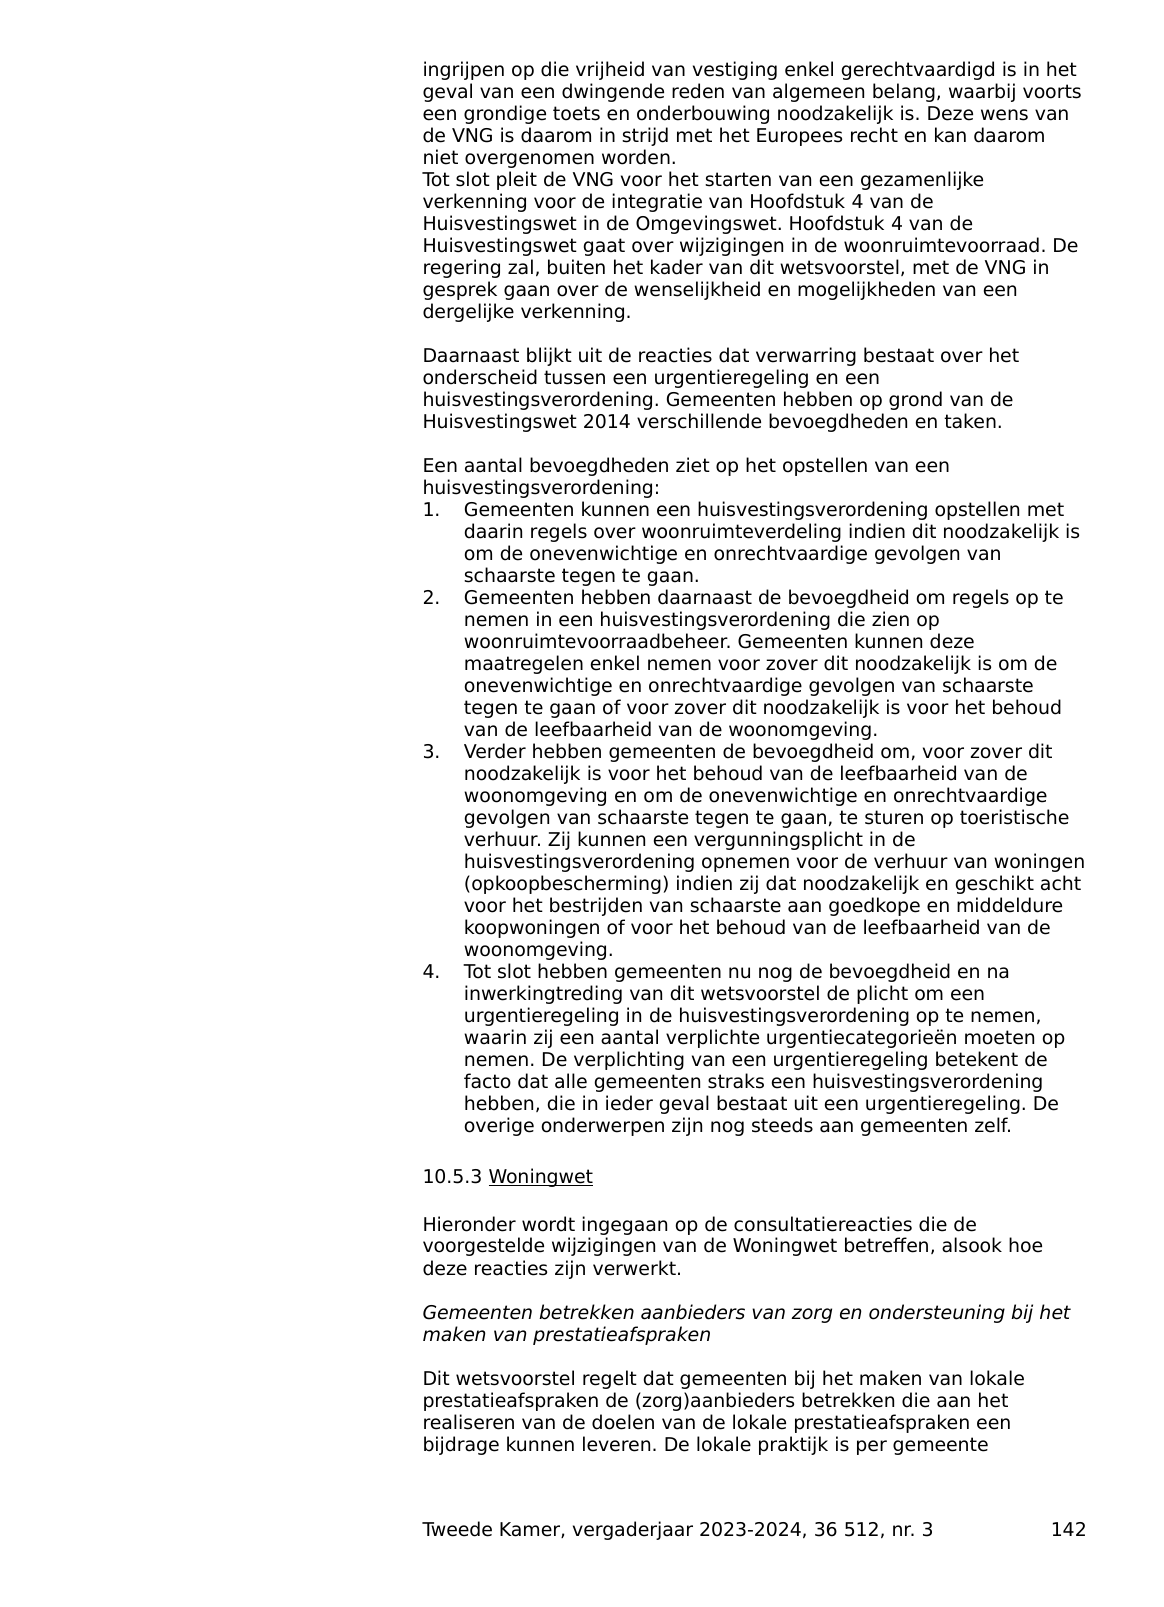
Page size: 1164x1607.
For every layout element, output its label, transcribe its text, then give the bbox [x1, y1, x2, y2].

text Daarnaast blijkt uit de reacties dat verwarring bestaat over het onderscheid tussen een urgentieregeling en een huisvestingsverordening. Gemeenten hebben op grond van de Huisvestingswet 2014 verschillende bevoegdheden en taken. [422, 345, 1087, 433]
text ingrijpen op die vrijheid van vestiging enkel gerechtvaardigd is in het geval van een dwingende reden van algemeen belang, waarbij voorts een grondige toets en onderbouwing noodzakelijk is. Deze wens van de VNG is daarom in strijd met het Europees recht en kan daarom niet overgenomen worden. [422, 59, 1087, 169]
text 3. Verder hebben gemeenten de bevoegdheid om, voor zover dit noodzakelijk is voor het behoud van de leefbaarheid van de woonomgeving en om de onevenwichtige en onrechtvaardige gevolgen van schaarste tegen te gaan, te sturen op toeristische verhuur. Zij kunnen een vergunningsplicht in de huisvestingsverordening opnemen voor de verhuur van woningen (opkoopbescherming) indien zij dat noodzakelijk en geschikt acht voor het bestrijden van schaarste aan goedkope en middeldure koopwoningen of voor het behoud van de leefbaarheid van de woonomgeving. [422, 741, 1087, 961]
text 2. Gemeenten hebben daarnaast de bevoegdheid om regels op te nemen in een huisvestingsverordening die zien op woonruimtevoorraadbeheer. Gemeenten kunnen deze maatregelen enkel nemen voor zover dit noodzakelijk is om de onevenwichtige en onrechtvaardige gevolgen van schaarste tegen te gaan of voor zover dit noodzakelijk is voor het behoud van de leefbaarheid van de woonomgeving. [422, 587, 1087, 741]
text Een aantal bevoegdheden ziet op het opstellen van een huisvestingsverordening: [422, 455, 1087, 499]
text Hieronder wordt ingegaan op de consultatiereacties die de voorgestelde wijzigingen van de Woningwet betreffen, alsook hoe deze reacties zijn verwerkt. [422, 1213, 1087, 1279]
text 4. Tot slot hebben gemeenten nu nog de bevoegdheid en na inwerkingtreding van dit wetsvoorstel de plicht om een urgentieregeling in de huisvestingsverordening op te nemen, waarin zij een aantal verplichte urgentiecategorieën moeten op nemen. De verplichting van een urgentieregeling betekent de facto dat alle gemeenten straks een huisvestingsverordening hebben, die in ieder geval bestaat uit een urgentieregeling. De overige onderwerpen zijn nog steeds aan gemeenten zelf. [422, 961, 1087, 1136]
subtitle Gemeenten betrekken aanbieders van zorg en ondersteuning bij het maken van prestatieafspraken [422, 1302, 1087, 1346]
text 1. Gemeenten kunnen een huisvestingsverordening opstellen met daarin regels over woonruimteverdeling indien dit noodzakelijk is om de onevenwichtige en onrechtvaardige gevolgen van schaarste tegen te gaan. [422, 499, 1087, 587]
subtitle 10.5.3 Woningwet [422, 1166, 1087, 1188]
text Dit wetsvoorstel regelt dat gemeenten bij het maken van lokale prestatieafspraken de (zorg)aanbieders betrekken die aan het realiseren van de doelen van de lokale prestatieafspraken een bijdrage kunnen leveren. De lokale praktijk is per gemeente [422, 1368, 1087, 1456]
text Tot slot pleit de VNG voor het starten van een gezamenlijke verkenning voor de integratie van Hoofdstuk 4 van de Huisvestingswet in de Omgevingswet. Hoofdstuk 4 van de Huisvestingswet gaat over wijzigingen in de woonruimtevoorraad. De regering zal, buiten het kader van dit wetsvoorstel, met de VNG in gesprek gaan over de wenselijkheid en mogelijkheden van een dergelijke verkenning. [422, 169, 1087, 323]
